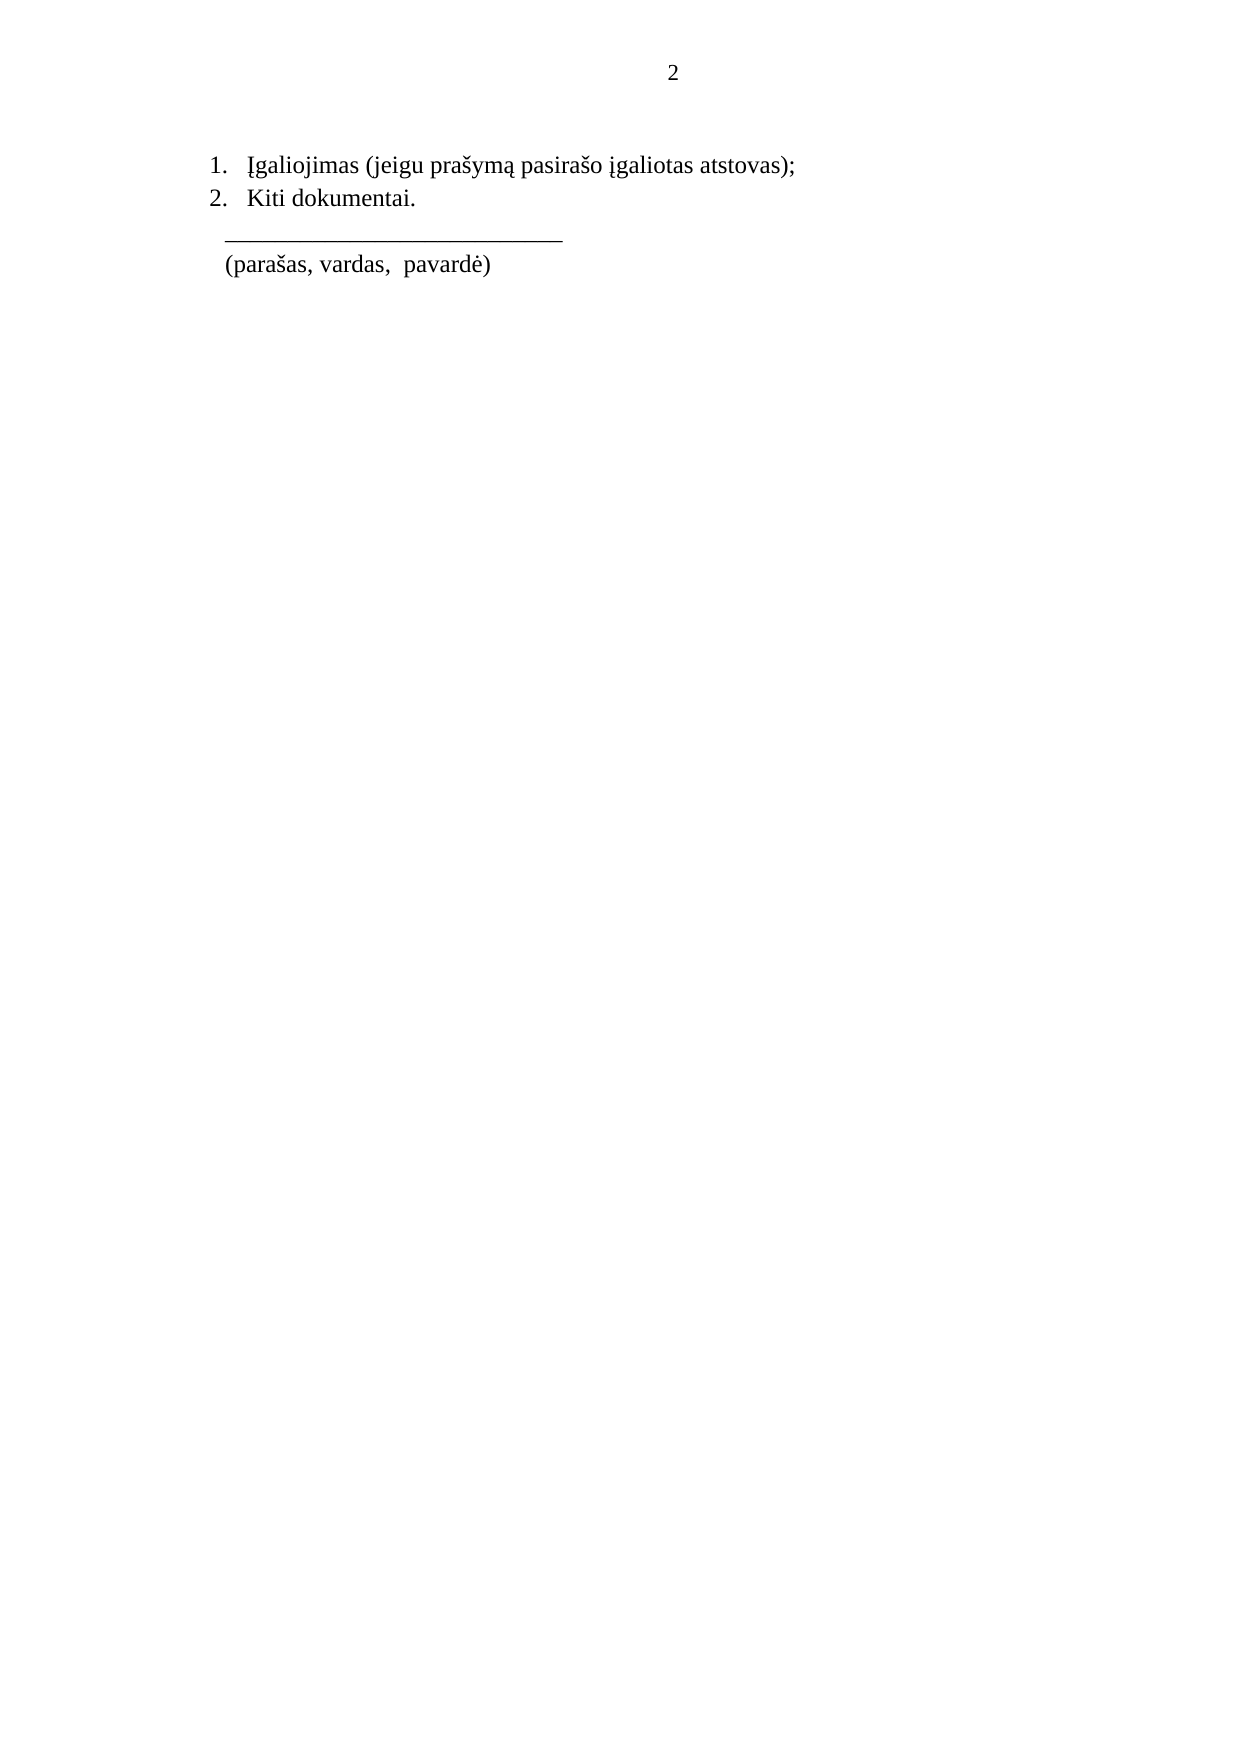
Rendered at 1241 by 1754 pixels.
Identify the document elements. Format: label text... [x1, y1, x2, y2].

text (parašas, vardas, pavardė) [225, 249, 1196, 278]
text 1. Įgaliojimas (jeigu prašymą pasirašo įgaliotas atstovas); [209, 150, 1196, 179]
text 2. Kiti dokumentai. [209, 183, 1196, 212]
text ___________________________ [225, 216, 1196, 245]
